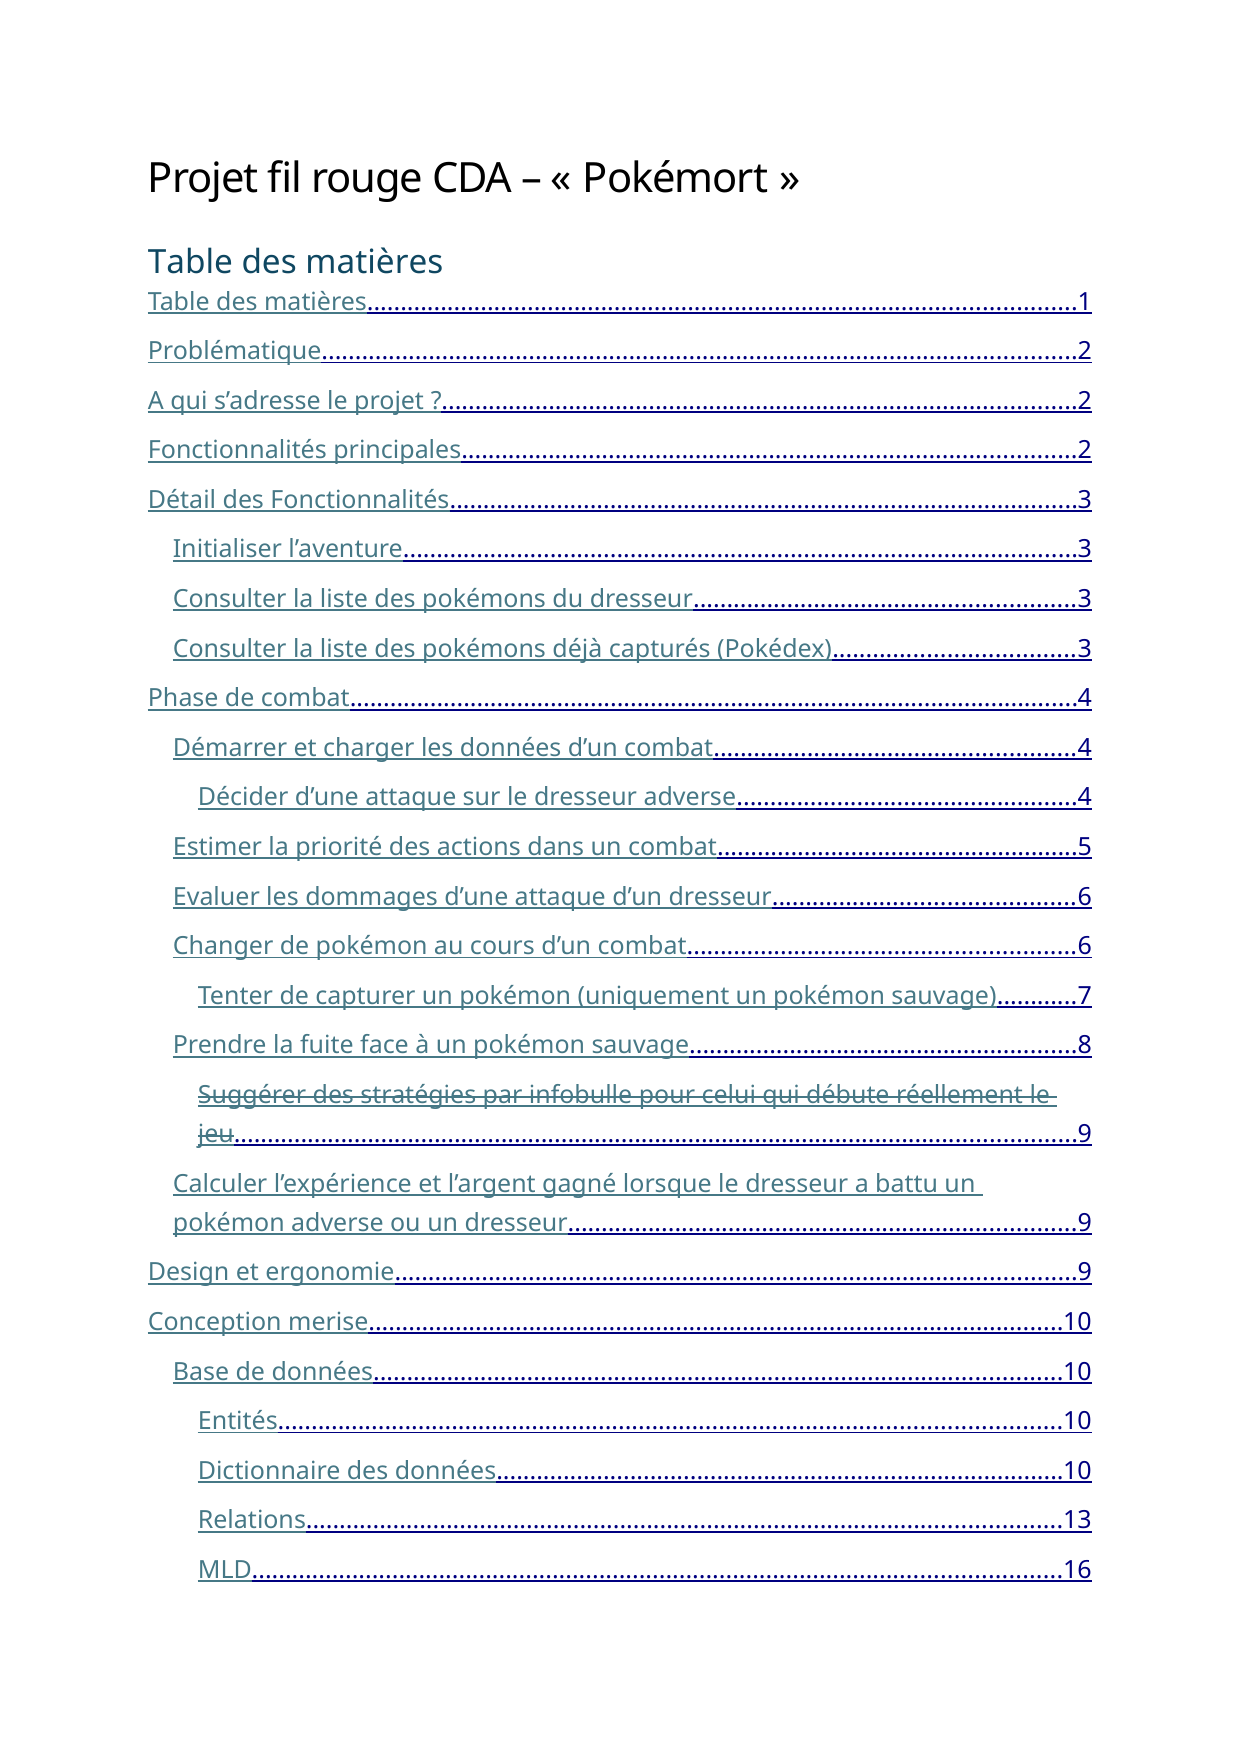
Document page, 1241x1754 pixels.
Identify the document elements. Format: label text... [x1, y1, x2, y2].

text Détail des Fonctionnalités 3 [148, 481, 1093, 516]
text Consulter la liste des pokémons du dresseur 3 [173, 581, 1093, 615]
text Initialiser l’aventure 3 [173, 531, 1093, 565]
text Démarrer et charger les données d’un combat 4 [173, 729, 1093, 763]
text A qui s’adresse le projet ? 2 [148, 382, 1093, 416]
text Table des matières 1 [148, 283, 1093, 317]
text MLD 16 [198, 1551, 1093, 1586]
text Phase de combat 4 [148, 680, 1093, 714]
text Changer de pokémon au cours d’un combat 6 [173, 928, 1093, 962]
text Prendre la fuite face à un pokémon sauvage 8 [173, 1027, 1093, 1061]
text Suggérer des stratégies par infobulle pour celui qui débute réellement le jeu 9 [198, 1076, 1093, 1150]
text Décider d’une attaque sur le dresseur adverse 4 [198, 779, 1093, 813]
text Estimer la priorité des actions dans un combat 5 [173, 828, 1093, 863]
subtitle Table des matières [148, 238, 1093, 283]
text Base de données 10 [173, 1353, 1093, 1387]
text Calculer l’expérience et l’argent gagné lorsque le dresseur a battu un pokémon adverse ou un dresseur 9 [173, 1165, 1093, 1238]
text Evaluer les dommages d’une attaque d’un dresseur 6 [173, 878, 1093, 912]
text Dictionnaire des données 10 [198, 1452, 1093, 1486]
text Entités 10 [198, 1403, 1093, 1437]
text Relations 13 [198, 1502, 1093, 1536]
text Tenter de capturer un pokémon (uniquement un pokémon sauvage) 7 [198, 977, 1093, 1011]
text Design et ergonomie 9 [148, 1254, 1093, 1288]
text Conception merise 10 [148, 1303, 1093, 1338]
text Projet fil rouge CDA – « Pokémort » [148, 148, 1093, 204]
text Problématique 2 [148, 333, 1093, 367]
text Consulter la liste des pokémons déjà capturés (Pokédex) 3 [173, 630, 1093, 664]
text Fonctionnalités principales 2 [148, 432, 1093, 466]
